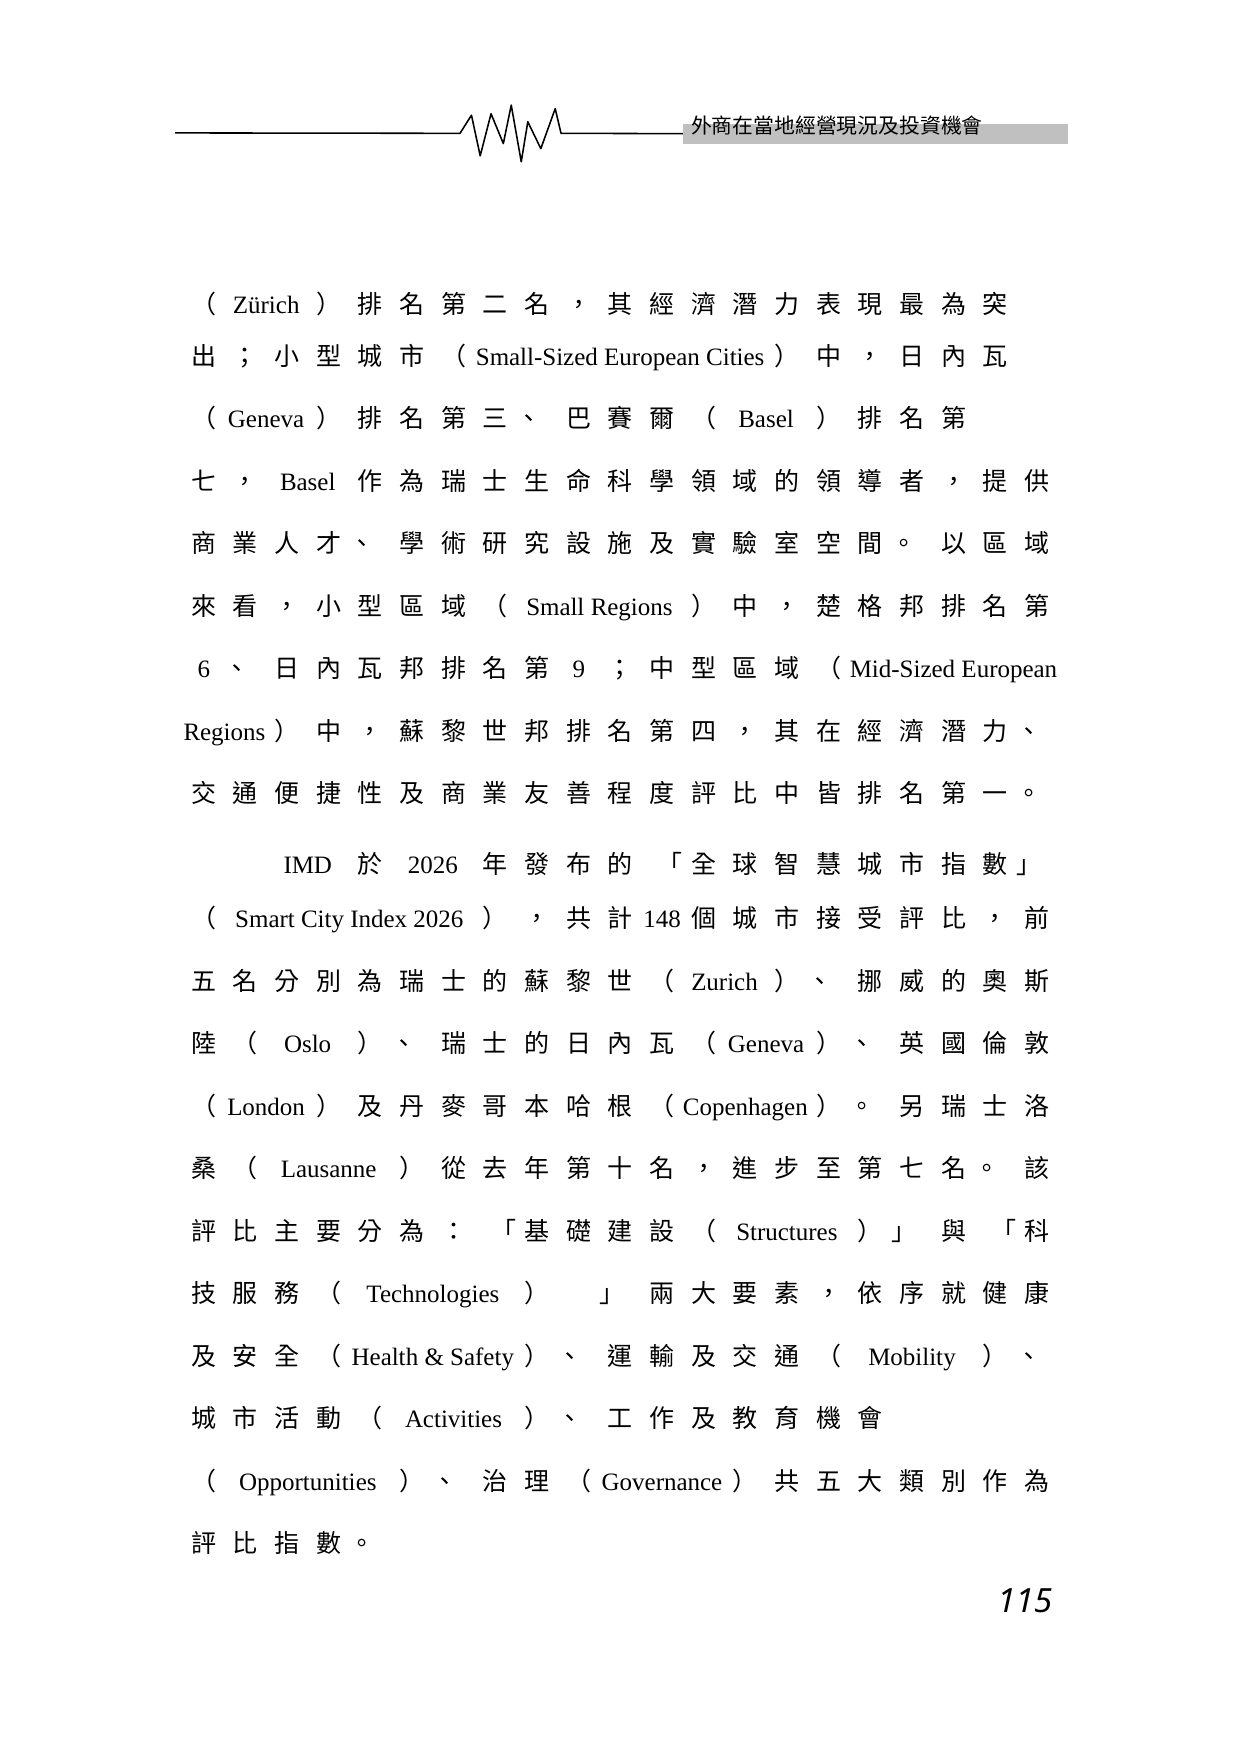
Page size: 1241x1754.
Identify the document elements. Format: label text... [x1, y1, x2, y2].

text IMD於2026年發布的「全球智慧城市指數」 （Smart City Index 2026），共計148個城市接受評比，前五名分別為瑞士的蘇黎世（Zurich）、挪威的奧斯陸（Oslo）、瑞士的日內瓦（Geneva）、英國倫敦（London）及丹麥哥本哈根（Copenhagen）。另瑞士洛桑（Lausanne）從去年第十名，進步至第七名。該評比主要分為：「基礎建設（Structures）」與「科技服務（Technologies） 」兩大要素，依序就健康及安全（Health & Safety）、運輸及交通（Mobility）、城市活動（Activities）、工作及教育機會（Opportunities）、治理（Governance）共五大類別作為評比指數。 [183, 813, 1058, 1563]
text （Zürich）排名第二名，其經濟潛力表現最為突出；小型城市（Small-Sized European Cities）中，日內瓦（Geneva）排名第三、巴賽爾（Basel）排名第七，Basel作為瑞士生命科學領域的領導者，提供商業人才、學術研究設施及實驗室空間。以區域來看，小型區域（Small Regions）中，楚格邦排名第6、日內瓦邦排名第9；中型區域（Mid-Sized European Regions）中，蘇黎世邦排名第四，其在經濟潛力、交通便捷性及商業友善程度評比中皆排名第一。 [183, 250, 1058, 813]
